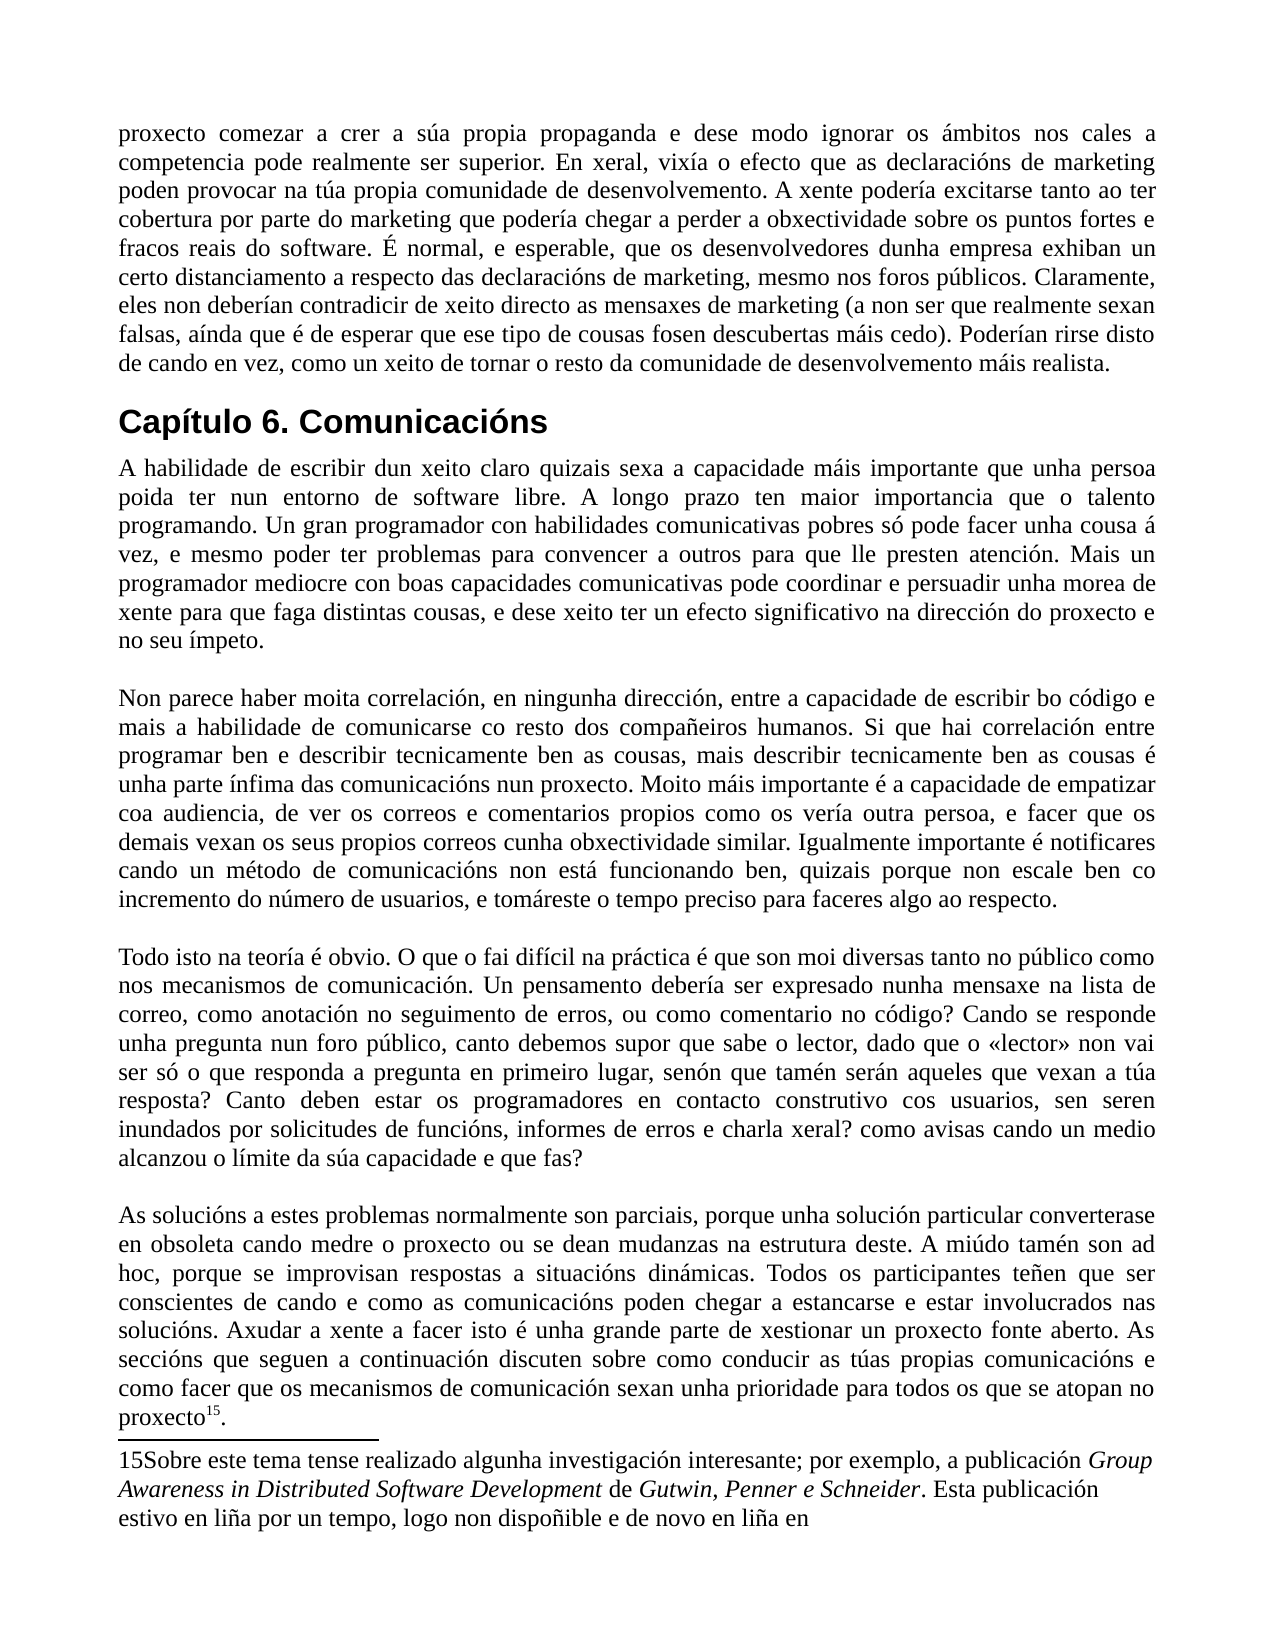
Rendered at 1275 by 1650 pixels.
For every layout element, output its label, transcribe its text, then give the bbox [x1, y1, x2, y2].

text Non parece haber moita correlación, en ningunha dirección, entre a capacidade de escribir bo código e mais a habilidade de comunicarse co resto dos compañeiros humanos. Si que hai correlación entre programar ben e describir tecnicamente ben as cousas, mais describir tecnicamente ben as cousas é unha parte ínfima das comunicacións nun proxecto. Moito máis importante é a capacidade de empatizar coa audiencia, de ver os correos e comentarios propios como os vería outra persoa, e facer que os demais vexan os seus propios correos cunha obxectividade similar. Igualmente importante é notificares cando un método de comunicacións non está funcionando ben, quizais porque non escale ben co incremento do número de usuarios, e tomáreste o tempo preciso para faceres algo ao respecto. [118, 683, 1157, 913]
text A habilidade de escribir dun xeito claro quizais sexa a capacidade máis importante que unha persoa poida ter nun entorno de software libre. A longo prazo ten maior importancia que o talento programando. Un gran programador con habilidades comunicativas pobres só pode facer unha cousa á vez, e mesmo poder ter problemas para convencer a outros para que lle presten atención. Mais un programador mediocre con boas capacidades comunicativas pode coordinar e persuadir unha morea de xente para que faga distintas cousas, e dese xeito ter un efecto significativo na dirección do proxecto e no seu ímpeto. [118, 453, 1157, 654]
text Sobre este tema tense realizado algunha investigación interesante; por exemplo, a publicación Group Awareness in Distributed Software Development de Gutwin, Penner e Schneider. Esta publicación estivo en liña por un tempo, logo non dispoñible e de novo en liña en [118, 1446, 1157, 1532]
subtitle Capítulo 6. Comunicacións [118, 402, 1157, 441]
text Todo isto na teoría é obvio. O que o fai difícil na práctica é que son moi diversas tanto no público como nos mecanismos de comunicación. Un pensamento debería ser expresado nunha mensaxe na lista de correo, como anotación no seguimento de erros, ou como comentario no código? Cando se responde unha pregunta nun foro público, canto debemos supor que sabe o lector, dado que o «lector» non vai ser só o que responda a pregunta en primeiro lugar, senón que tamén serán aqueles que vexan a túa resposta? Canto deben estar os programadores en contacto construtivo cos usuarios, sen seren inundados por solicitudes de funcións, informes de erros e charla xeral? como avisas cando un medio alcanzou o límite da súa capacidade e que fas? [118, 942, 1157, 1172]
text As solucións a estes problemas normalmente son parciais, porque unha solución particular converterase en obsoleta cando medre o proxecto ou se dean mudanzas na estrutura deste. A miúdo tamén son ad hoc, porque se improvisan respostas a situacións dinámicas. Todos os participantes teñen que ser conscientes de cando e como as comunicacións poden chegar a estancarse e estar involucrados nas solucións. Axudar a xente a facer isto é unha grande parte de xestionar un proxecto fonte aberto. As seccións que seguen a continuación discuten sobre como conducir as túas propias comunicacións e como facer que os mecanismos de comunicación sexan unha prioridade para todos os que se atopan no proxecto. [118, 1201, 1157, 1431]
text proxecto comezar a crer a súa propia propaganda e dese modo ignorar os ámbitos nos cales a competencia pode realmente ser superior. En xeral, vixía o efecto que as declaracións de marketing poden provocar na túa propia comunidade de desenvolvemento. A xente podería excitarse tanto ao ter cobertura por parte do marketing que podería chegar a perder a obxectividade sobre os puntos fortes e fracos reais do software. É normal, e esperable, que os desenvolvedores dunha empresa exhiban un certo distanciamento a respecto das declaracións de marketing, mesmo nos foros públicos. Claramente, eles non deberían contradicir de xeito directo as mensaxes de marketing (a non ser que realmente sexan falsas, aínda que é de esperar que ese tipo de cousas fosen descubertas máis cedo). Poderían rirse disto de cando en vez, como un xeito de tornar o resto da comunidade de desenvolvemento máis realista. [118, 118, 1157, 377]
